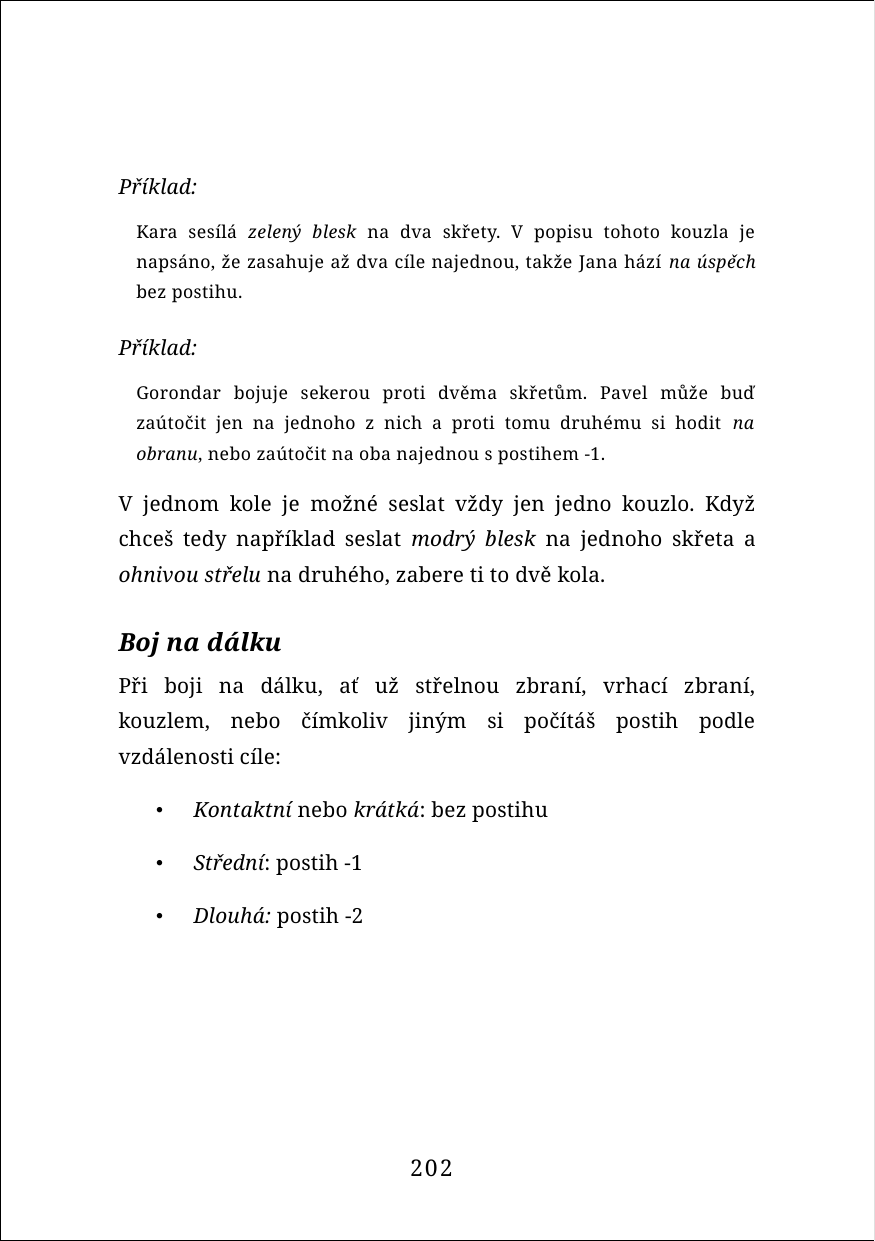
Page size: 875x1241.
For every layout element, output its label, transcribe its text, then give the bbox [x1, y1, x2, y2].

list Dlouhá: postih -2 [156, 902, 756, 930]
subtitle Boj na dálku [118, 625, 756, 659]
text Gorondar bojuje sekerou proti dvěma skřetům. Pavel může buď zaútočit jen na jednoho z nich a proti tomu druhému si hodit na obranu, nebo zaútočit na oba najednou s postihem -1. [136, 381, 756, 465]
text Kara sesílá zelený blesk na dva skřety. V popisu tohoto kouzla je napsáno, že zasahuje až dva cíle najednou, takže Jana hází na úspěch bez postihu. [136, 219, 756, 304]
text Příklad: [118, 333, 756, 362]
text Příklad: [118, 172, 756, 200]
list Kontaktní nebo krátká: bez postihu [156, 795, 756, 823]
text V jednom kole je možné seslat vždy jen jedno kouzlo. Když chceš tedy například seslat modrý blesk na jednoho skřeta a ohnivou střelu na druhého, zabere ti to dvě kola. [118, 489, 756, 588]
list Střední: postih -1 [156, 848, 756, 877]
text Při boji na dálku, ať už střelnou zbraní, vrhací zbraní, kouzlem, nebo čímkoliv jiným si počítáš postih podle vzdálenosti cíle: [118, 671, 756, 770]
